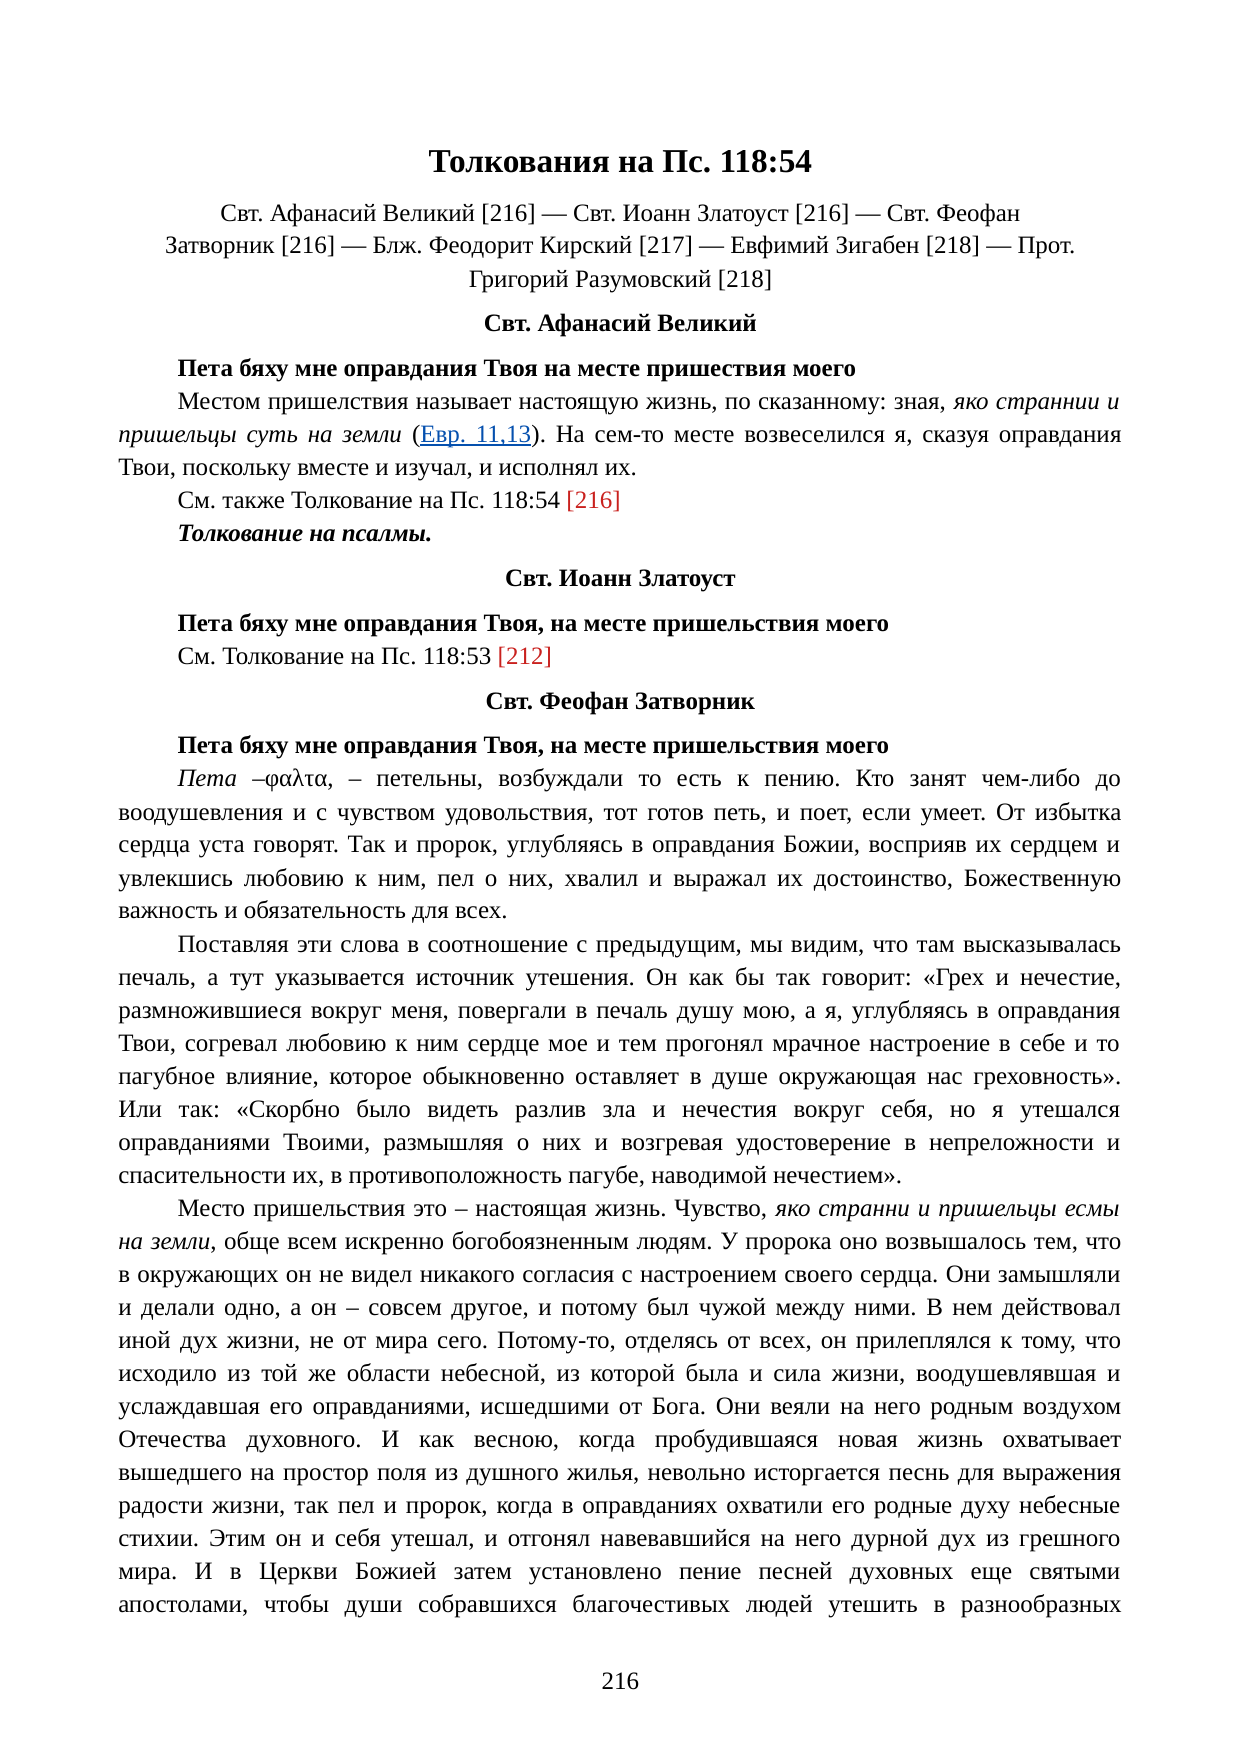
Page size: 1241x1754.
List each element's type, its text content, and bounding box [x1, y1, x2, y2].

text Пета бяху мне оправдания Твоя на месте пришествия моего [118, 353, 1122, 382]
text Свт. Афанасий Великий [216] — Свт. Иоанн Златоуст [216] — Свт. Феофан Затворник [216] — Блж. Феодорит Кирский [217] — Евфимий Зигабен [218] — Прот. Григорий Разумовский [218] [118, 198, 1122, 292]
text Пета бяху мне оправдания Твоя, на месте пришельствия моего [118, 608, 1122, 637]
text Местом пришелствия называет настоящую жизнь, по сказанному: зная, яко страннии и пришельцы суть на земли (Евр. 11,13). На сем-то месте возвеселился я, сказуя оправдания Твои, поскольку вместе и изучал, и исполнял их. [118, 386, 1122, 481]
text Пета –φαλτα, – петельны, возбуждали то есть к пению. Кто занят чем-либо до воодушевления и с чувством удовольствия, тот готов петь, и поет, если умеет. От избытка сердца уста говорят. Так и пророк, углубляясь в оправдания Божии, восприяв их сердцем и увлекшись любовию к ним, пел о них, хвалил и выражал их достоинство, Божественную важность и обязательность для всех. [118, 763, 1122, 924]
subtitle Свт. Иоанн Златоуст [118, 563, 1122, 592]
text Толкование на псалмы. [118, 518, 1122, 547]
text См. также Толкование на Пс. 118:54 [216] [118, 485, 1122, 514]
subtitle Толкования на Пс. 118:54 [118, 142, 1122, 180]
text См. Толкование на Пс. 118:53 [212] [118, 641, 1122, 670]
text Поставляя эти слова в соотношение с предыдущим, мы видим, что там высказывалась печаль, а тут указывается источник утешения. Он как бы так говорит: «Грех и нечестие, размножившиеся вокруг меня, повергали в печаль душу мою, а я, углубляясь в оправдания Твои, согревал любовию к ним сердце мое и тем прогонял мрачное настроение в себе и то пагубное влияние, которое обыкновенно оставляет в душе окружающая нас греховность». Или так: «Скорбно было видеть разлив зла и нечестия вокруг себя, но я утешался оправданиями Твоими, размышляя о них и возгревая удостоверение в непреложности и спасительности их, в противоположность пагубе, наводимой нечестием». [118, 929, 1122, 1188]
subtitle Свт. Феофан Затворник [118, 686, 1122, 714]
subtitle Свт. Афанасий Великий [118, 308, 1122, 337]
text Пета бяху мне оправдания Твоя, на месте пришельствия моего [118, 731, 1122, 759]
text Место пришельствия это – настоящая жизнь. Чувство, яко странни и пришельцы есмы на земли, обще всем искренно богобоязненным людям. У пророка оно возвышалось тем, что в окружающих он не видел никакого согласия с настроением своего сердца. Они замышляли и делали одно, а он – совсем другое, и потому был чужой между ними. В нем действовал иной дух жизни, не от мира сего. Потому-то, отделясь от всех, он прилеплялся к тому, что исходило из той же области небесной, из которой была и сила жизни, воодушевлявшая и услаждавшая его оправданиями, исшедшими от Бога. Они веяли на него родным воздухом Отечества духовного. И как весною, когда пробудившаяся новая жизнь охватывает вышедшего на простор поля из душного жилья, невольно исторгается песнь для выражения радости жизни, так пел и пророк, когда в оправданиях охватили его родные духу небесные стихии. Этим он и себя утешал, и отгонял навевавшийся на него дурной дух из грешного мира. И в Церкви Божией затем установлено пение песней духовных еще святыми апостолами, чтобы души собравшихся благочестивых людей утешить в разнообразных [118, 1193, 1122, 1618]
